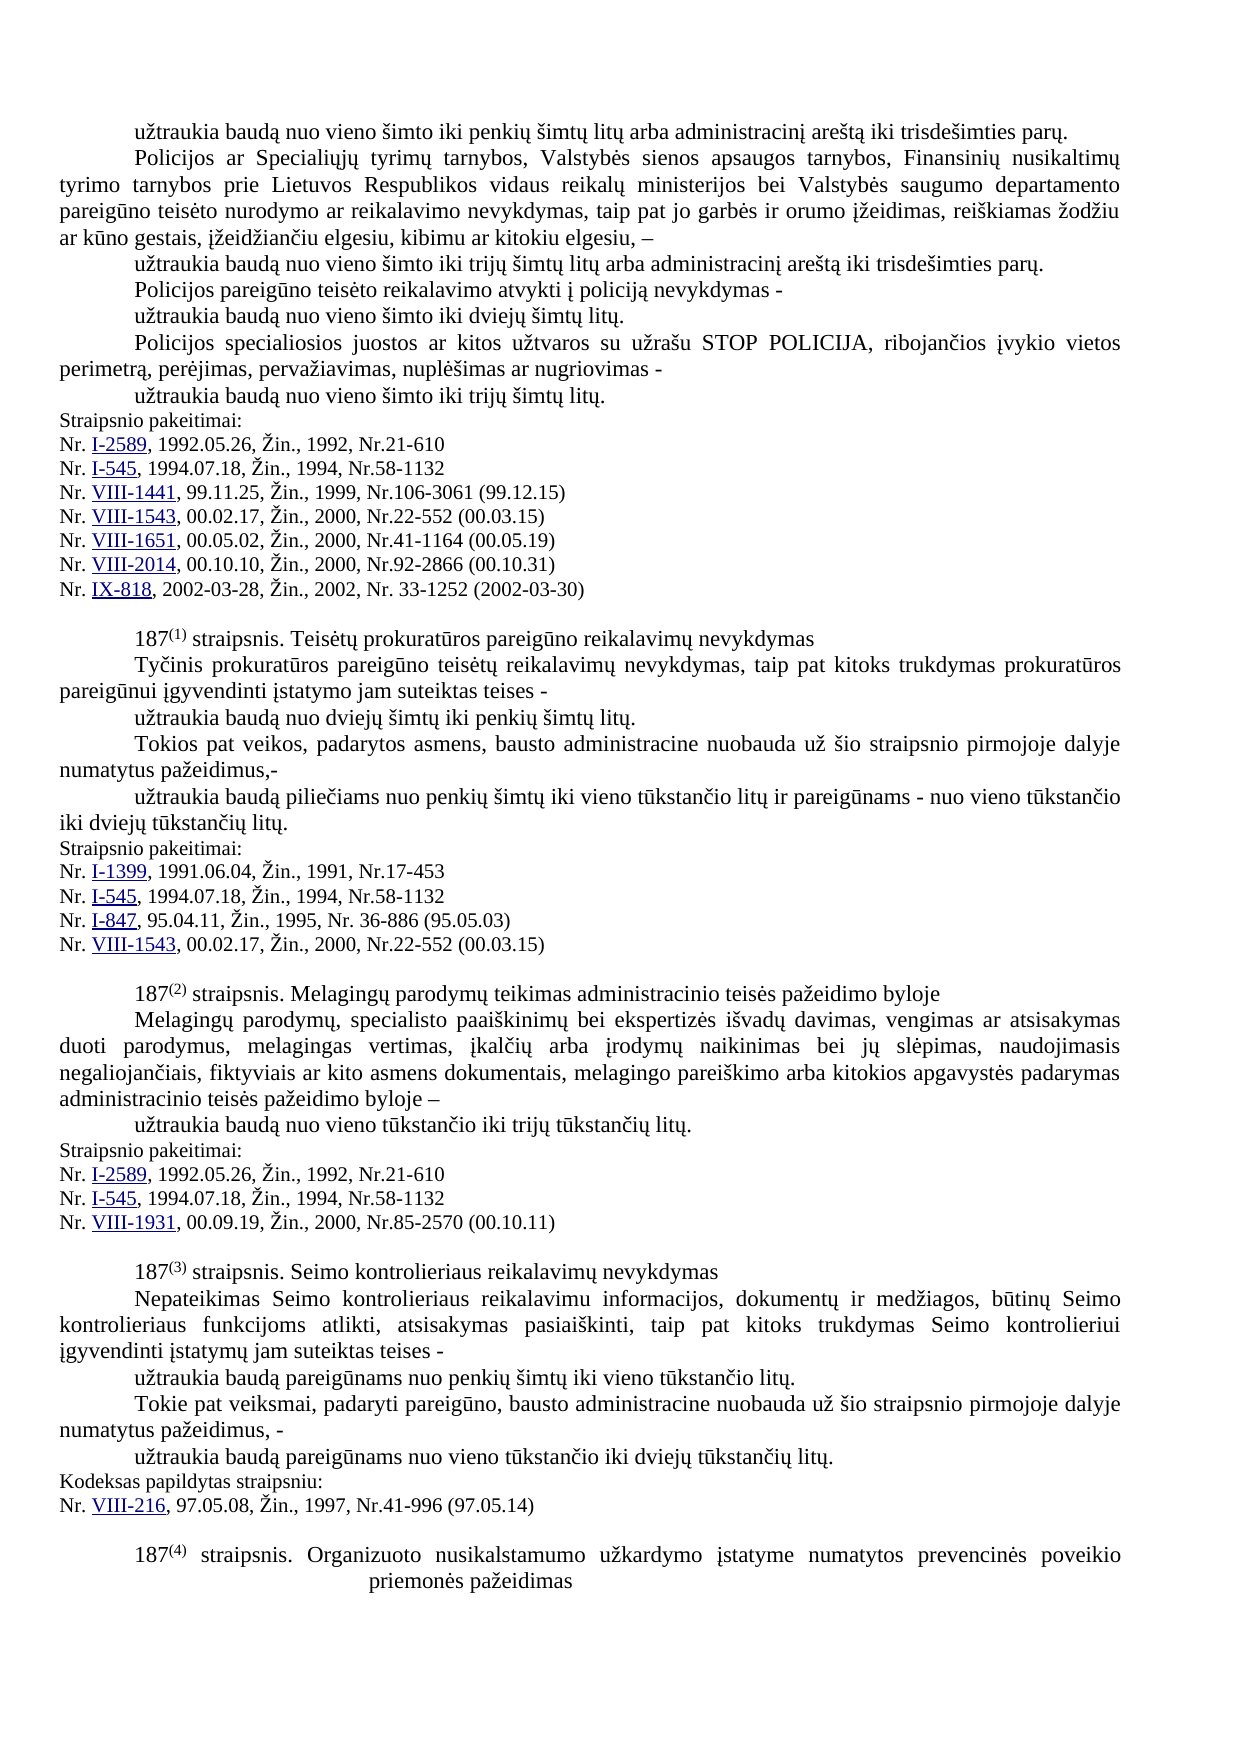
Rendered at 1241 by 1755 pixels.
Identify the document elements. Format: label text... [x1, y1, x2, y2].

text 187(3) straipsnis. Seimo kontrolieriaus reikalavimų nevykdymas [59, 1258, 1122, 1284]
text Nr. IX-818, 2002-03-28, Žin., 2002, Nr. 33-1252 (2002-03-30) [59, 576, 1122, 601]
text Nr. VIII-1441, 99.11.25, Žin., 1999, Nr.106-3061 (99.12.15) [59, 480, 1122, 504]
text Nr. I-1399, 1991.06.04, Žin., 1991, Nr.17-453 [59, 859, 1122, 883]
text 187(4) straipsnis. Organizuoto nusikalstamumo užkardymo įstatyme numatytos prevencinės poveikio priemonės pažeidimas [134, 1541, 1122, 1594]
text užtraukia baudą nuo vieno šimto iki trijų šimtų litų arba administracinį areštą iki trisdešimties parų. [59, 250, 1122, 276]
text Nr. VIII-216, 97.05.08, Žin., 1997, Nr.41-996 (97.05.14) [59, 1493, 1122, 1517]
text Nr. VIII-1543, 00.02.17, Žin., 2000, Nr.22-552 (00.03.15) [59, 932, 1122, 956]
text užtraukia baudą nuo dviejų šimtų iki penkių šimtų litų. [59, 704, 1122, 730]
text Nr. I-2589, 1992.05.26, Žin., 1992, Nr.21-610 [59, 1162, 1122, 1186]
text užtraukia baudą nuo vieno šimto iki dviejų šimtų litų. [59, 303, 1122, 329]
text Tokios pat veikos, padarytos asmens, bausto administracine nuobauda už šio straipsnio pirmojoje dalyje numatytus pažeidimus,- [59, 730, 1122, 783]
text Melagingų parodymų, specialisto paaiškinimų bei ekspertizės išvadų davimas, vengimas ar atsisakymas duoti parodymus, melagingas vertimas, įkalčių arba įrodymų naikinimas bei jų slėpimas, naudojimasis negaliojančiais, fiktyviais ar kito asmens dokumentais, melagingo pareiškimo arba kitokios apgavystės padarymas administracinio teisės pažeidimo byloje – [59, 1006, 1122, 1112]
text Nr. I-2589, 1992.05.26, Žin., 1992, Nr.21-610 [59, 432, 1122, 456]
text Policijos pareigūno teisėto reikalavimo atvykti į policiją nevykdymas - [59, 276, 1122, 303]
text užtraukia baudą nuo vieno tūkstančio iki trijų tūkstančių litų. [59, 1112, 1122, 1138]
text Straipsnio pakeitimai: [59, 408, 1122, 432]
text užtraukia baudą pareigūnams nuo vieno tūkstančio iki dviejų tūkstančių litų. [59, 1443, 1122, 1469]
text Nr. VIII-1651, 00.05.02, Žin., 2000, Nr.41-1164 (00.05.19) [59, 528, 1122, 552]
text Policijos specialiosios juostos ar kitos užtvaros su užrašu STOP POLICIJA, ribojančios įvykio vietos perimetrą, perėjimas, pervažiavimas, nuplėšimas ar nugriovimas - [59, 329, 1122, 382]
text užtraukia baudą piliečiams nuo penkių šimtų iki vieno tūkstančio litų ir pareigūnams - nuo vieno tūkstančio iki dviejų tūkstančių litų. [59, 783, 1122, 835]
text 187(1) straipsnis. Teisėtų prokuratūros pareigūno reikalavimų nevykdymas [59, 624, 1122, 651]
text Straipsnio pakeitimai: [59, 1138, 1122, 1162]
text Nepateikimas Seimo kontrolieriaus reikalavimu informacijos, dokumentų ir medžiagos, būtinų Seimo kontrolieriaus funkcijoms atlikti, atsisakymas pasiaiškinti, taip pat kitoks trukdymas Seimo kontrolieriui įgyvendinti įstatymų jam suteiktas teises - [59, 1284, 1122, 1364]
text užtraukia baudą pareigūnams nuo penkių šimtų iki vieno tūkstančio litų. [59, 1364, 1122, 1390]
text Tokie pat veiksmai, padaryti pareigūno, bausto administracine nuobauda už šio straipsnio pirmojoje dalyje numatytus pažeidimus, - [59, 1390, 1122, 1443]
text užtraukia baudą nuo vieno šimto iki trijų šimtų litų. [59, 382, 1122, 408]
text Nr. I-545, 1994.07.18, Žin., 1994, Nr.58-1132 [59, 883, 1122, 908]
text Kodeksas papildytas straipsniu: [59, 1469, 1122, 1493]
text užtraukia baudą nuo vieno šimto iki penkių šimtų litų arba administracinį areštą iki trisdešimties parų. [59, 118, 1122, 144]
text Tyčinis prokuratūros pareigūno teisėtų reikalavimų nevykdymas, taip pat kitoks trukdymas prokuratūros pareigūnui įgyvendinti įstatymo jam suteiktas teises - [59, 651, 1122, 704]
text Straipsnio pakeitimai: [59, 835, 1122, 859]
text Nr. I-847, 95.04.11, Žin., 1995, Nr. 36-886 (95.05.03) [59, 908, 1122, 932]
text Nr. VIII-2014, 00.10.10, Žin., 2000, Nr.92-2866 (00.10.31) [59, 552, 1122, 576]
text Nr. VIII-1931, 00.09.19, Žin., 2000, Nr.85-2570 (00.10.11) [59, 1210, 1122, 1234]
text Nr. VIII-1543, 00.02.17, Žin., 2000, Nr.22-552 (00.03.15) [59, 504, 1122, 528]
text Nr. I-545, 1994.07.18, Žin., 1994, Nr.58-1132 [59, 456, 1122, 480]
text Nr. I-545, 1994.07.18, Žin., 1994, Nr.58-1132 [59, 1186, 1122, 1210]
text Policijos ar Specialiųjų tyrimų tarnybos, Valstybės sienos apsaugos tarnybos, Finansinių nusikaltimų tyrimo tarnybos prie Lietuvos Respublikos vidaus reikalų ministerijos bei Valstybės saugumo departamento pareigūno teisėto nurodymo ar reikalavimo nevykdymas, taip pat jo garbės ir orumo įžeidimas, reiškiamas žodžiu ar kūno gestais, įžeidžiančiu elgesiu, kibimu ar kitokiu elgesiu, – [59, 144, 1121, 250]
text 187(2) straipsnis. Melagingų parodymų teikimas administracinio teisės pažeidimo byloje [134, 980, 1122, 1006]
